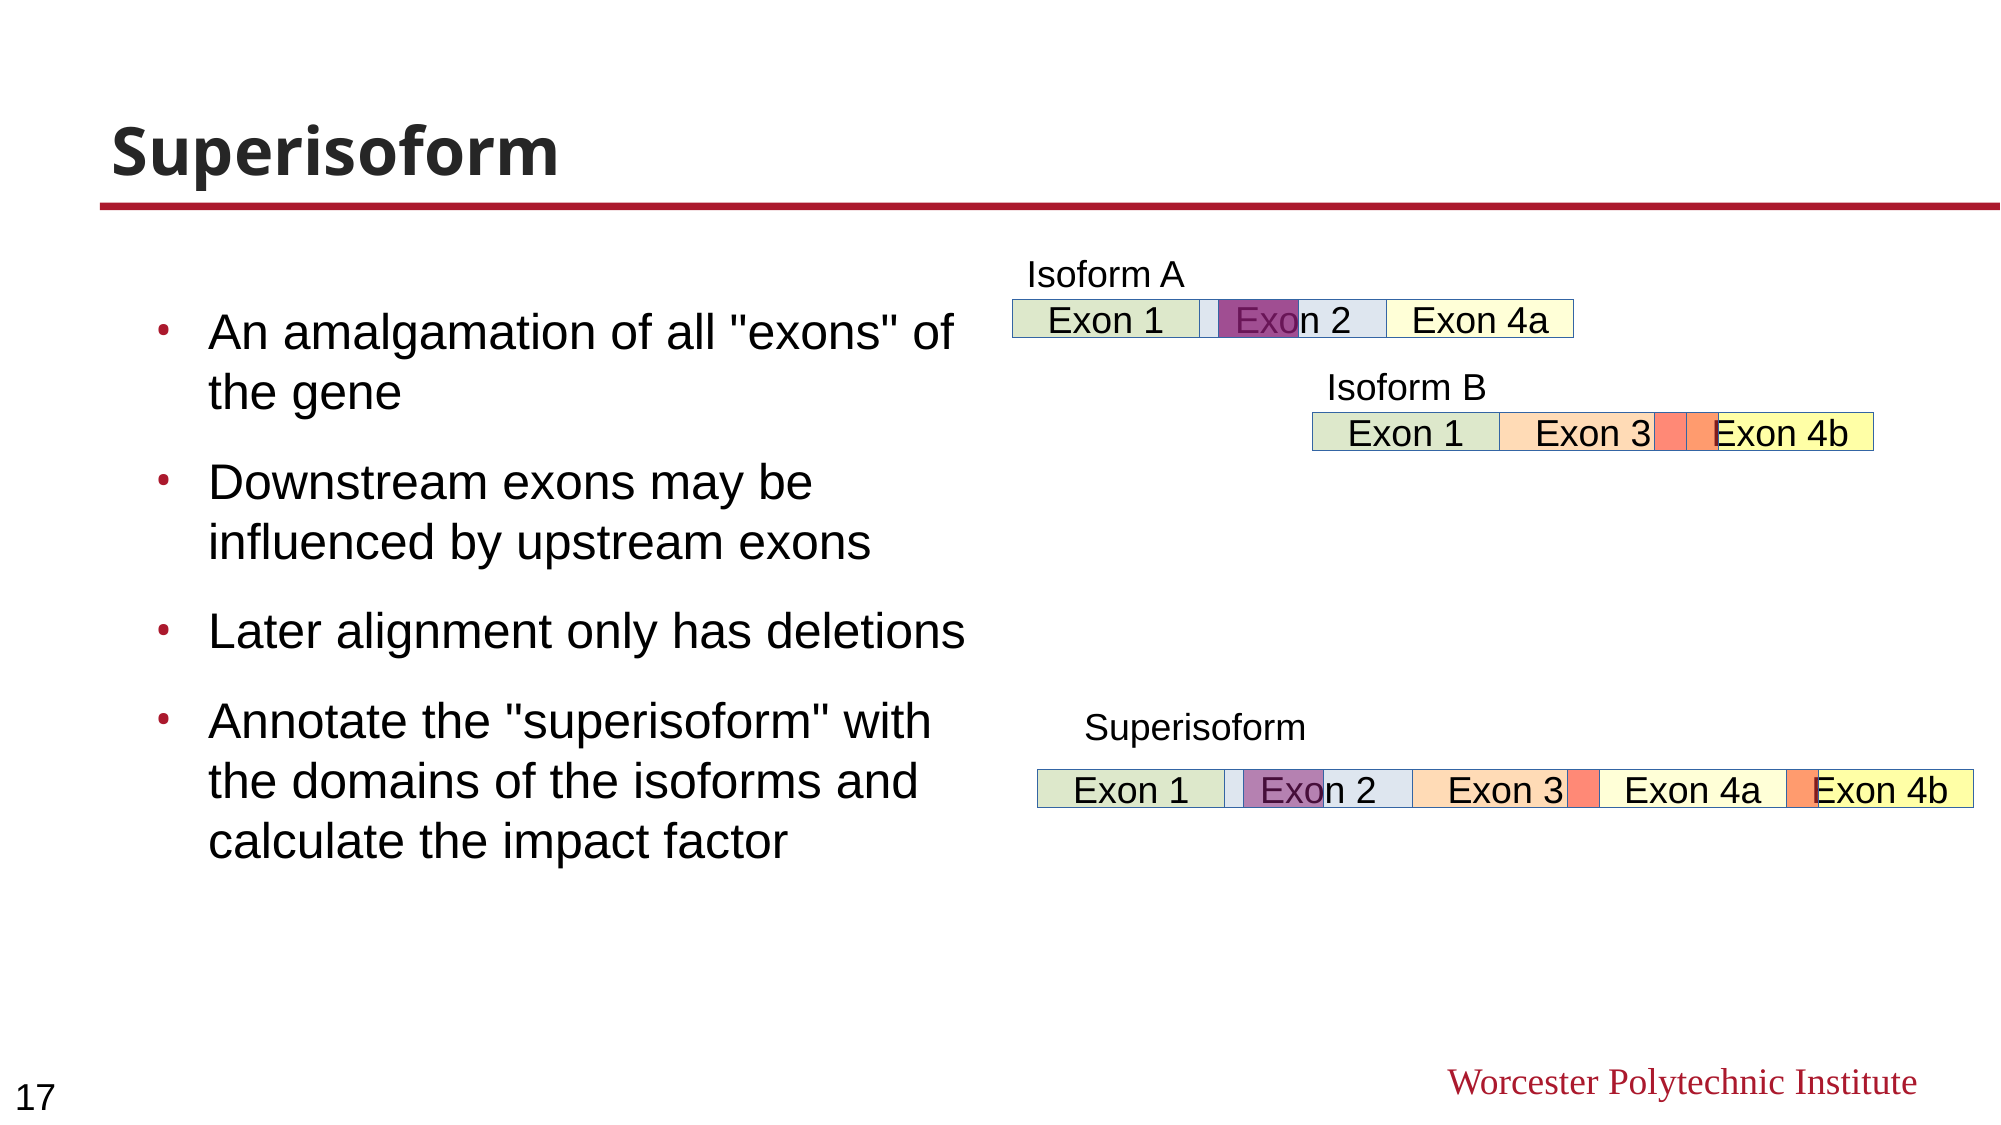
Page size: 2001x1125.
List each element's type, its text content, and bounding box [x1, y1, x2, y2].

text_box [1786, 769, 1819, 808]
text_box [1567, 769, 1600, 808]
text_box Superisoform [1069, 695, 1332, 769]
text_box [1218, 299, 1299, 338]
text_box Exon 2 [1199, 300, 1218, 338]
text_box [1243, 769, 1324, 808]
list An amalgamation of all "exons" of the gene Downstream exons may be influenced by upstream exons Later alignment only has deletions Annotate the "superisoform" with the domains of the isoforms and calculate the impact factor [137, 299, 988, 1050]
text_box Exon 1 [1037, 769, 1224, 808]
text_box Exon 4a [1386, 299, 1574, 338]
text_box Exon 2 [1224, 769, 1243, 808]
text_box Exon 3 [1412, 769, 1567, 808]
title Superisoform [111, 118, 1837, 189]
text_box [1654, 412, 1719, 451]
text_box Exon 4b [1719, 412, 1874, 451]
text_box Exon 2 [1324, 769, 1412, 808]
text_box Exon 1 [1312, 413, 1499, 451]
text_box Exon 4b [1819, 769, 1974, 808]
text_box [0, 1069, 629, 1125]
text_box Exon 3 [1499, 412, 1654, 451]
text_box Exon 4a [1600, 769, 1786, 808]
text_box Isoform A [1011, 242, 1238, 300]
text_box Isoform B [1311, 355, 1538, 413]
text_box Exon 2 [1299, 299, 1386, 338]
text_box Exon 1 [1012, 300, 1199, 338]
